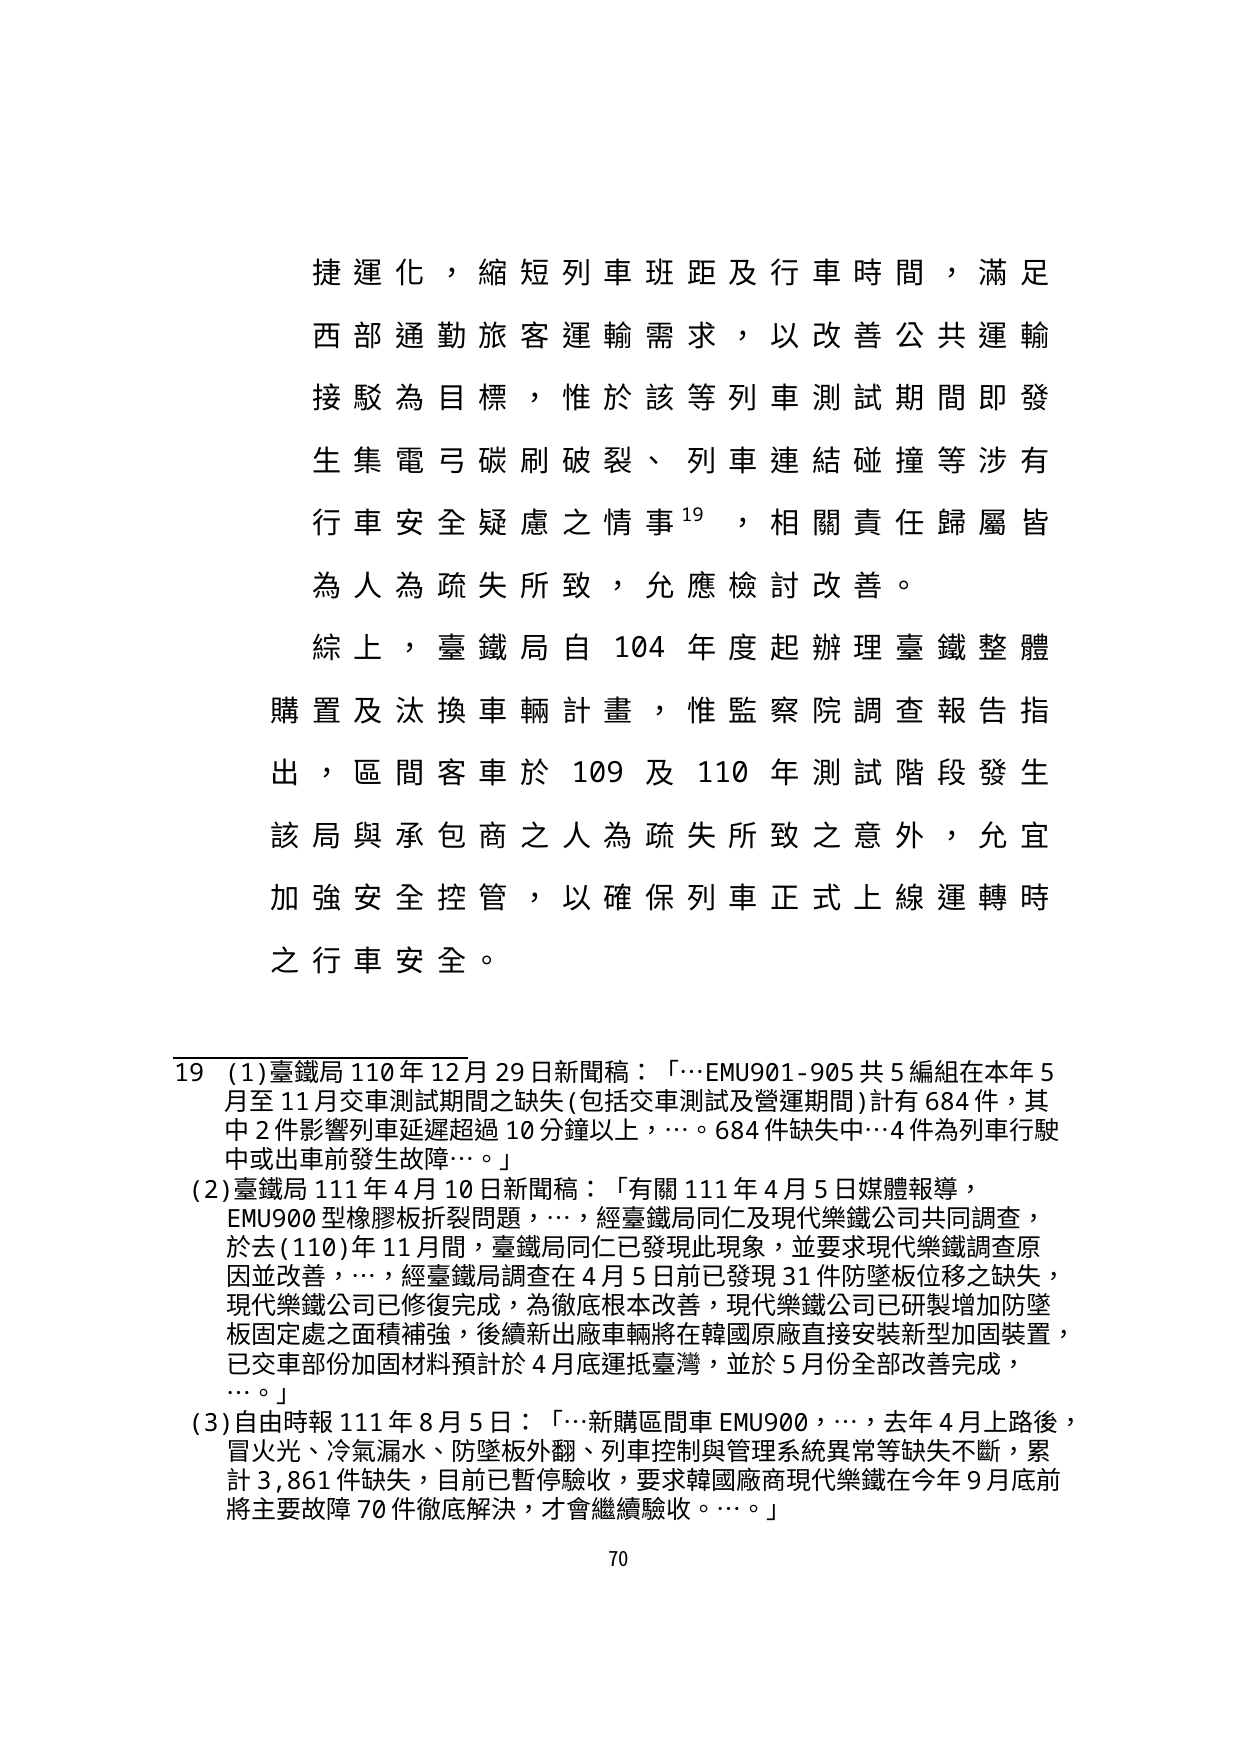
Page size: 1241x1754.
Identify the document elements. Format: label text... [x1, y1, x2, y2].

text 捷運化，縮短列車班距及行車時間，滿足西部通勤旅客運輸需求，以改善公共運輸接駁為目標，惟於該等列車測試期間即發生集電弓碳刷破裂、列車連結碰撞等涉有行車安全疑慮之情事，相關責任歸屬皆為人為疏失所致，允應檢討改善。 [269, 229, 1056, 604]
text (2)臺鐵局111年4月10日新聞稿：「有關111年4月5日媒體報導，EMU900型橡膠板折裂問題，…，經臺鐵局同仁及現代樂鐵公司共同調查，於去(110)年11月間，臺鐵局同仁已發現此現象，並要求現代樂鐵調查原因並改善，…，經臺鐵局調查在4月5日前已發現31件防墜板位移之缺失，現代樂鐵公司已修復完成，為徹底根本改善，現代樂鐵公司已研製增加防墜板固定處之面積補強，後續新出廠車輛將在韓國原廠直接安裝新型加固裝置，已交車部份加固材料預計於4月底運抵臺灣，並於5月份全部改善完成，…。」 [188, 1175, 1063, 1408]
text (1)臺鐵局110年12月29日新聞稿：「…EMU901-905共5編組在本年5月至11月交車測試期間之缺失(包括交車測試及營運期間)計有684件，其中2件影響列車延遲超過10分鐘以上，…。684件缺失中…4件為列車行駛中或出車前發生故障…。」 [174, 1058, 1063, 1175]
text (3)自由時報111年8月5日：「…新購區間車EMU900，…，去年4月上路後，冒火光、冷氣漏水、防墜板外翻、列車控制與管理系統異常等缺失不斷，累計3,861件缺失，目前已暫停驗收，要求韓國廠商現代樂鐵在今年9月底前將主要故障70件徹底解決，才會繼續驗收。…。」 [188, 1408, 1063, 1525]
text 綜上，臺鐵局自104年度起辦理臺鐵整體購置及汰換車輛計畫，惟監察院調查報告指出，區間客車於109及110年測試階段發生該局與承包商之人為疏失所致之意外，允宜加強安全控管，以確保列車正式上線運轉時之行車安全。 [240, 604, 1056, 979]
